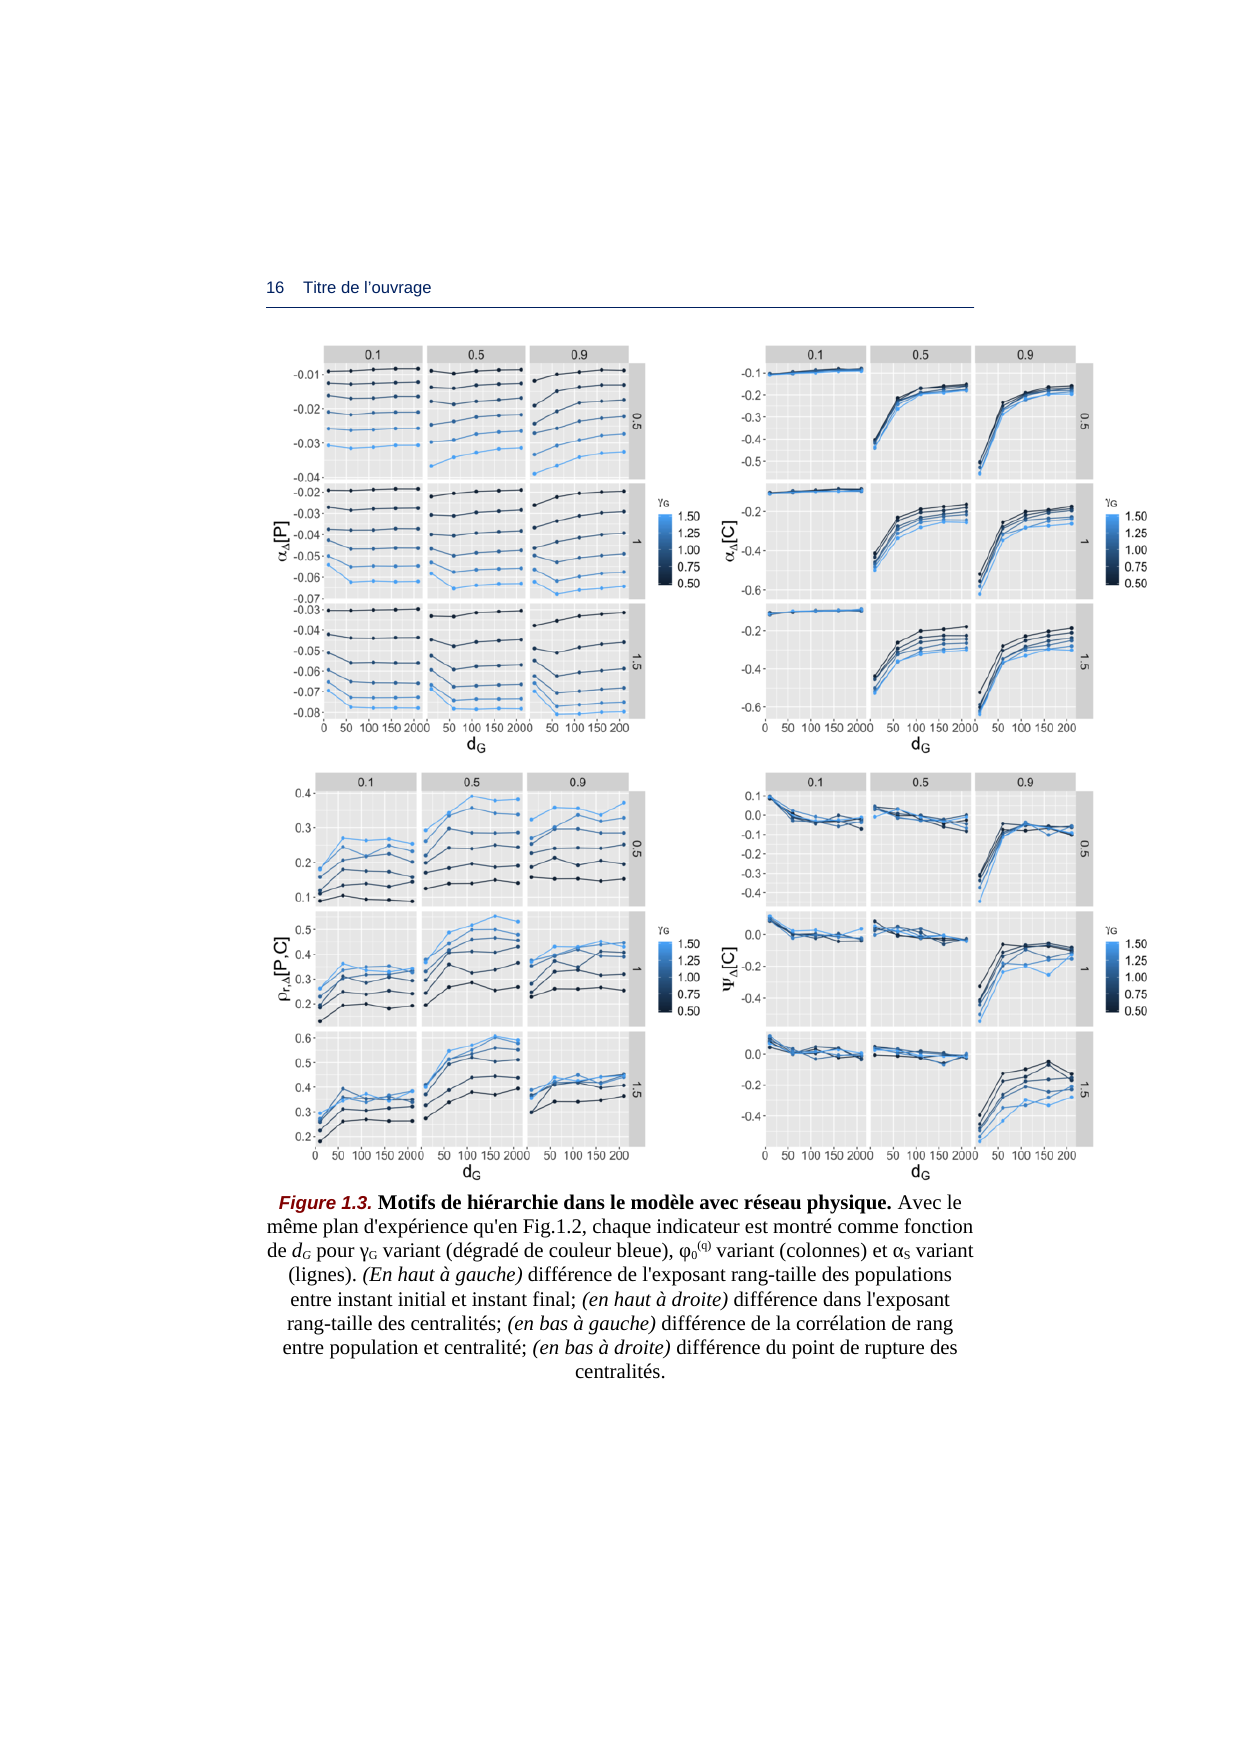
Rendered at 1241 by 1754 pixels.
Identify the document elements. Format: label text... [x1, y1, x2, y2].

picture [265, 336, 1160, 1191]
text Figure 1.3. Motifs de hiérarchie dans le modèle avec réseau physique. Avec le même plan d'expérience qu'en Fig.1.2, chaque indicateur est montré comme fonction de dG pour γG variant (dégradé de couleur bleue), φ0(q) variant (colonnes) et αS variant (lignes). (En haut à gauche) différence de l'exposant rang-taille des populations entre instant initial et instant final; (en haut à droite) différence dans l'exposant rang-taille des centralités; (en bas à gauche) différence de la corrélation de rang entre population et centralité; (en bas à droite) différence du point de rupture des centralités. [266, 1191, 974, 1383]
